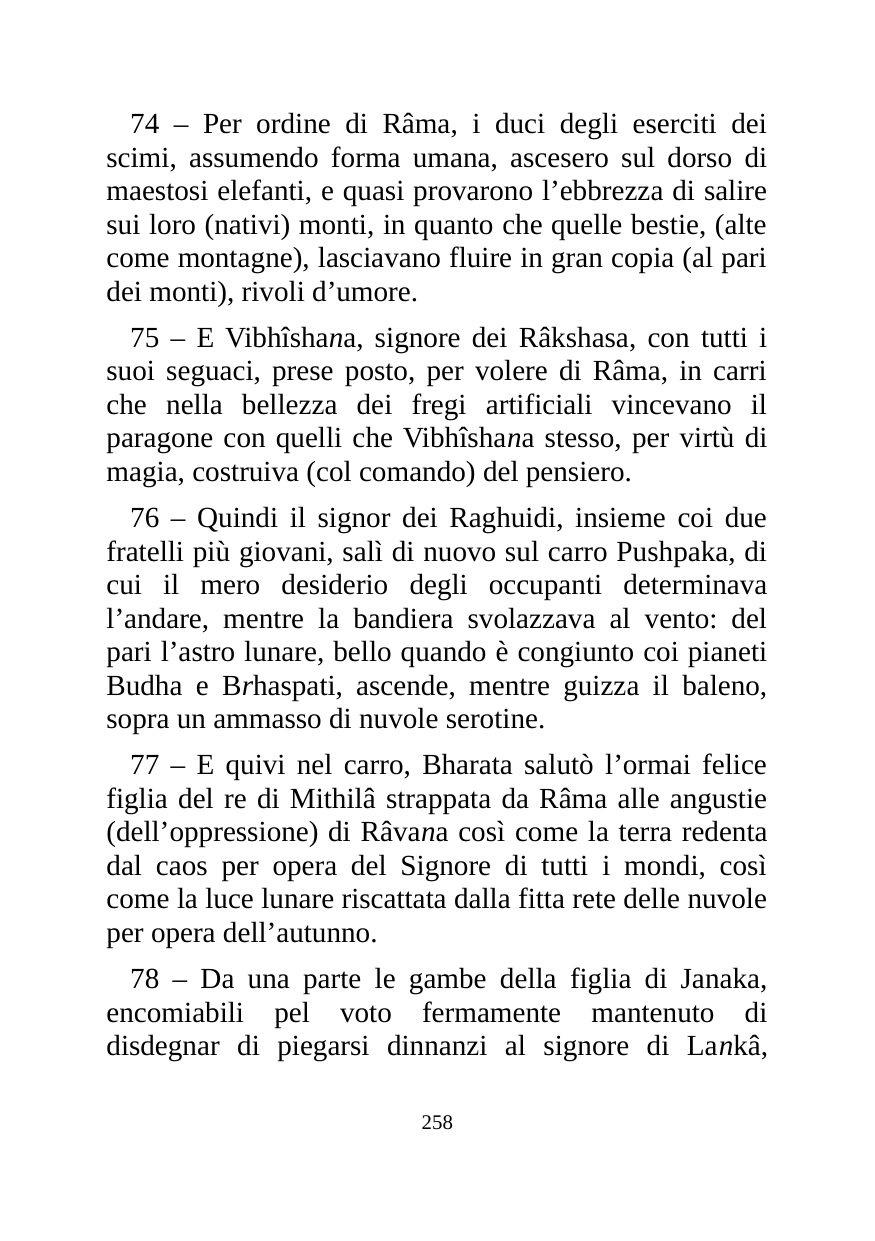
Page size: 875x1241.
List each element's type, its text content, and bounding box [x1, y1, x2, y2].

text 74 – Per ordine di Râma, i duci degli eserciti dei scimi, assumendo forma umana, ascesero sul dorso di maestosi elefanti, e quasi provarono l’ebbrezza di salire sui loro (nativi) monti, in quanto che quelle bestie, (alte come montagne), lasciavano fluire in gran copia (al pari dei monti), rivoli d’umore. [106, 106, 768, 307]
text 78 – Da una parte le gambe della figlia di Janaka, encomiabili pel voto fermamente mantenuto di disdegnar di piegarsi dinnanzi al signore di Lankâ, [106, 961, 768, 1062]
text 77 – E quivi nel carro, Bharata salutò l’ormai felice figlia del re di Mithilâ strappata da Râma alle angustie (dell’oppressione) di Râvana così come la terra redenta dal caos per opera del Signore di tutti i mondi, così come la luce lunare riscattata dalla fitta rete delle nuvole per opera dell’autunno. [106, 747, 768, 949]
text 75 – E Vibhîshana, signore dei Râkshasa, con tutti i suoi seguaci, prese posto, per volere di Râma, in carri che nella bellezza dei fregi artificiali vincevano il paragone con quelli che Vibhîshana stesso, per virtù di magia, costruiva (col comando) del pensiero. [106, 320, 768, 488]
text 76 – Quindi il signor dei Raghuidi, insieme coi due fratelli più giovani, salì di nuovo sul carro Pushpaka, di cui il mero desiderio degli occupanti determinava l’andare, mentre la bandiera svolazzava al vento: del pari l’astro lunare, bello quando è congiunto coi pianeti Budha e Brhaspati, ascende, mentre guizza il baleno, sopra un ammasso di nuvole serotine. [106, 500, 768, 735]
